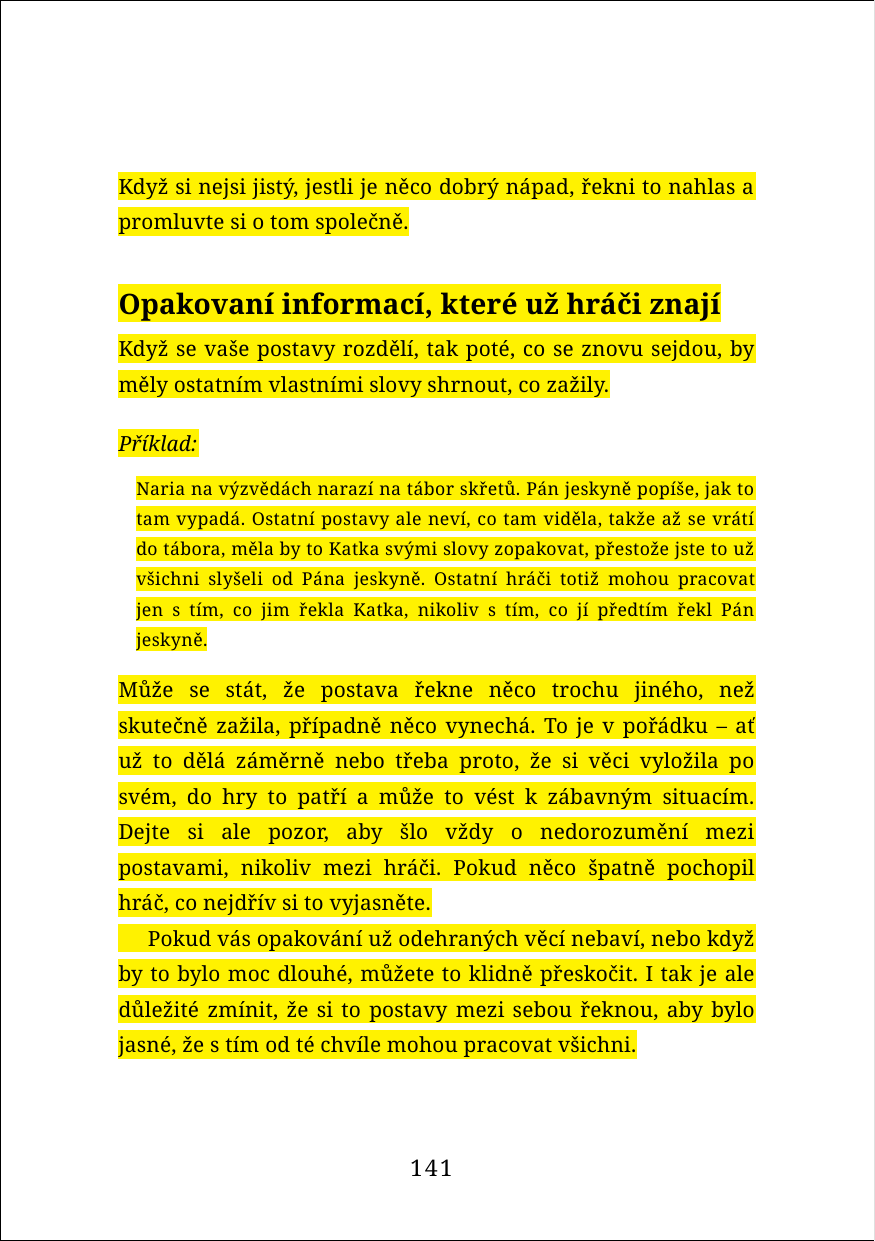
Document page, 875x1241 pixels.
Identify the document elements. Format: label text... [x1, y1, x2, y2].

text Může se stát, že postava řekne něco trochu jiného, než skutečně zažila, případně něco vynechá. To je v pořádku – ať už to dělá záměrně nebo třeba proto, že si věci vyložila po svém, do hry to patří a může to vést k zábavným situacím. Dejte si ale pozor, aby šlo vždy o nedorozumění mezi postavami, nikoliv mezi hráči. Pokud něco špatně pochopil hráč, co nejdřív si to vyjasněte. Pokud vás opakování už odehraných věcí nebaví, nebo když by to bylo moc dlouhé, můžete to klidně přeskočit. I tak je ale důležité zmínit, že si to postavy mezi sebou řeknou, aby bylo jasné, že s tím od té chvíle mohou pracovat všichni. [118, 675, 756, 1059]
text Příklad: [118, 429, 756, 457]
text Když si nejsi jistý, jestli je něco dobrý nápad, řekni to nahlas a promluvte si o tom společně. [118, 172, 756, 236]
subtitle Opakovaní informací, které už hráči znají [118, 284, 756, 322]
text Naria na výzvědách narazí na tábor skřetů. Pán jeskyně popíše, jak to tam vypadá. Ostatní postavy ale neví, co tam viděla, takže až se vrátí do tábora, měla by to Katka svými slovy zopakovat, přestože jste to už všichni slyšeli od Pána jeskyně. Ostatní hráči totiž mohou pracovat jen s tím, co jim řekla Katka, nikoliv s tím, co jí předtím řekl Pán jeskyně. [136, 476, 756, 651]
text Když se vaše postavy rozdělí, tak poté, co se znovu sejdou, by měly ostatním vlastními slovy shrnout, co zažily. [118, 334, 756, 398]
